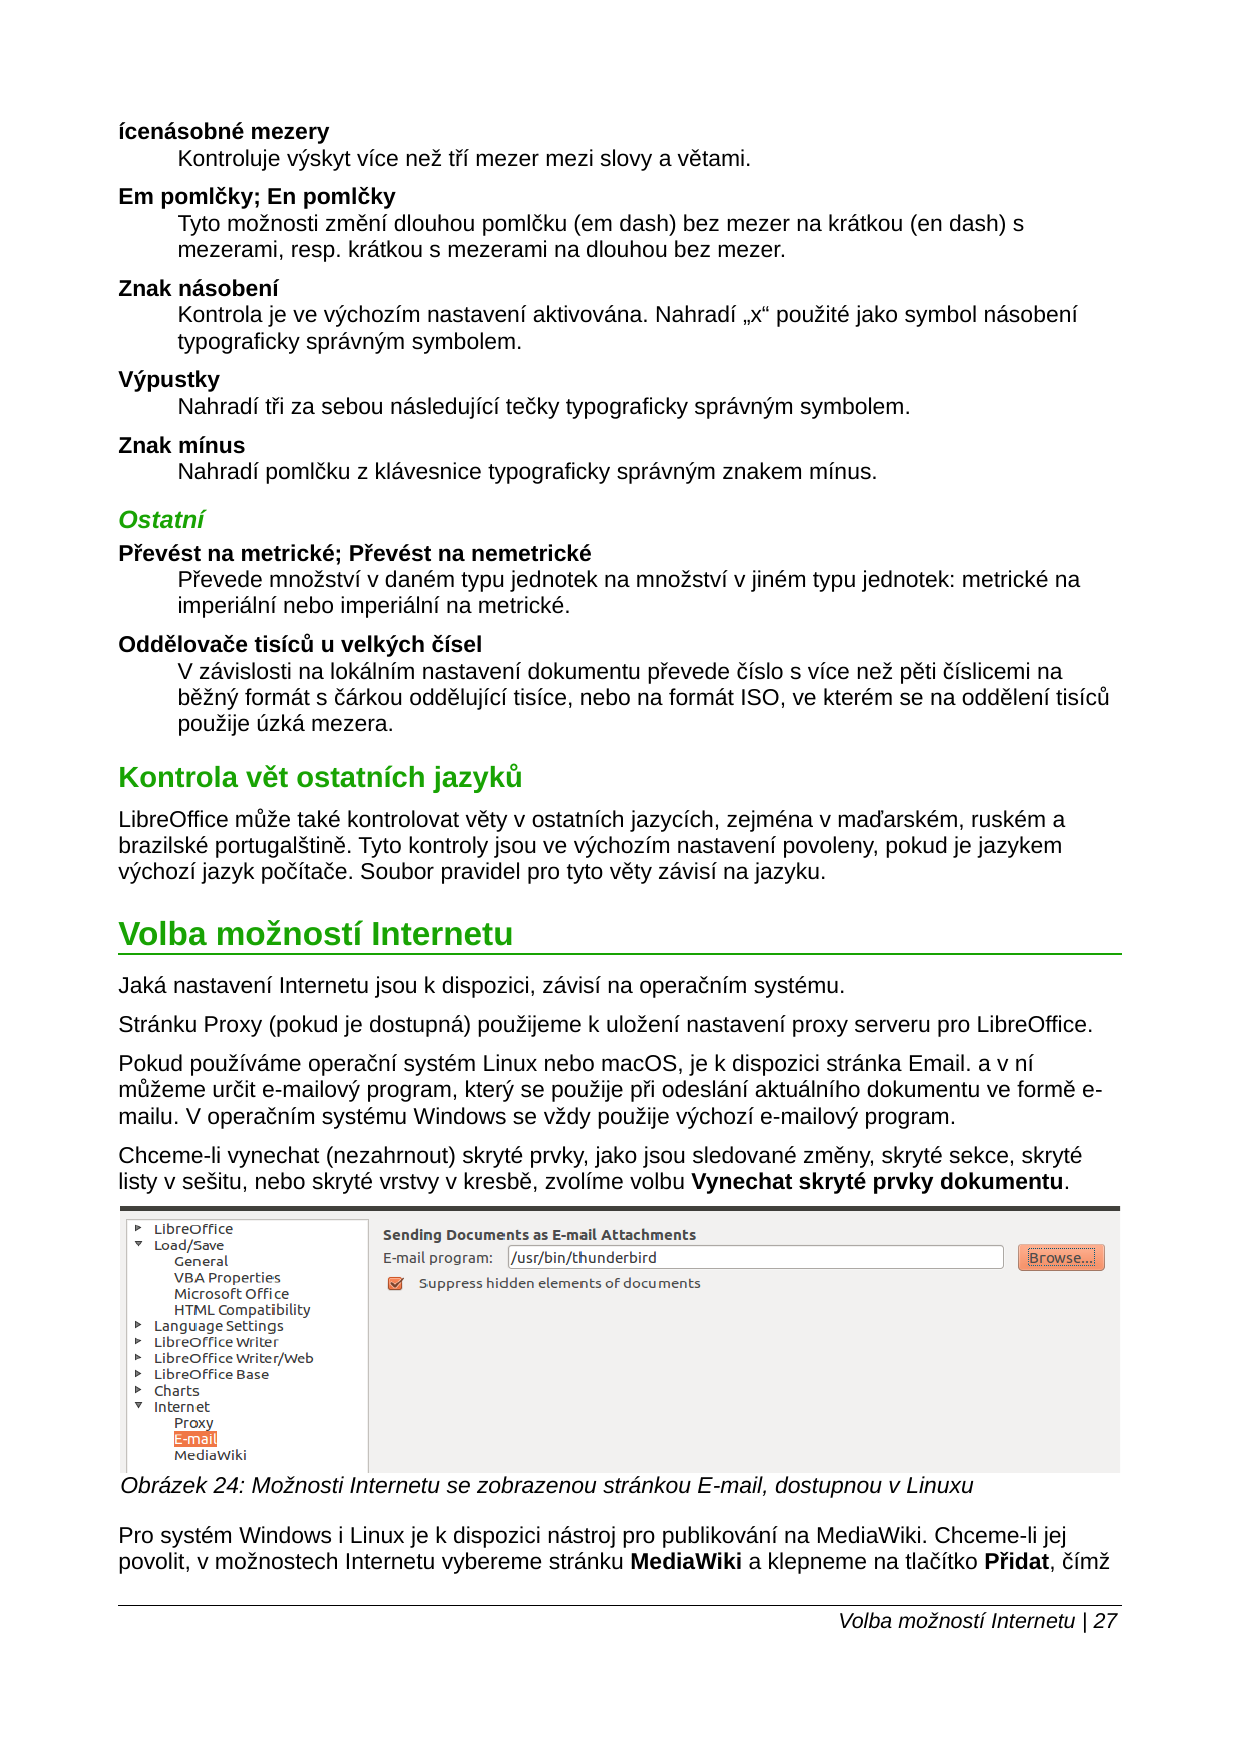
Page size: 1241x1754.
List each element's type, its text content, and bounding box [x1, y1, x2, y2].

text Převést na metrické; Převést na nemetrické [118, 540, 1122, 566]
text Kontroluje výskyt více než tří mezer mezi slovy a větami. [177, 144, 1122, 171]
text Obrázek 24: Možnosti Internetu se zobrazenou stránkou E-mail, dostupnou v Linuxu [120, 1473, 1120, 1499]
subtitle Kontrola vět ostatních jazyků [118, 760, 1122, 794]
text Znak mínus [118, 432, 1122, 458]
text Tyto možnosti změní dlouhou pomlčku (em dash) bez mezer na krátkou (en dash) s mezerami, resp. krátkou s mezerami na dlouhou bez mezer. [177, 210, 1122, 262]
text Em pomlčky; En pomlčky [118, 183, 1122, 210]
text Nahradí tři za sebou následující tečky typograficky správným symbolem. [177, 393, 1122, 419]
text ícenásobné mezery [118, 118, 1122, 144]
subtitle Ostatní [118, 505, 1122, 534]
text LibreOffice může také kontrolovat věty v ostatních jazycích, zejména v maďarském, ruském a brazilské portugalštině. Tyto kontroly jsou ve výchozím nastavení povoleny, pokud je jazykem výchozí jazyk počítače. Soubor pravidel pro tyto věty závisí na jazyku. [118, 806, 1122, 885]
text Chceme-li vynechat (nezahrnout) skryté prvky, jako jsou sledované změny, skryté sekce, skryté listy v sešitu, nebo skryté vrstvy v kresbě, zvolíme volbu Vynechat skryté prvky dokumentu. [118, 1142, 1122, 1194]
text Nahradí pomlčku z klávesnice typograficky správným znakem mínus. [177, 458, 1122, 484]
text Výpustky [118, 366, 1122, 393]
text Stránku Proxy (pokud je dostupná) použijeme k uložení nastavení proxy serveru pro LibreOffice. [118, 1011, 1122, 1038]
text Pro systém Windows i Linux je k dispozici nástroj pro publikování na MediaWiki. Chceme-li jej povolit, v možnostech Internetu vybereme stránku MediaWiki a klepneme na tlačítko Přidat, čímž [118, 1522, 1122, 1574]
text V závislosti na lokálním nastavení dokumentu převede číslo s více než pěti číslicemi na běžný formát s čárkou oddělující tisíce, nebo na formát ISO, ve kterém se na oddělení tisíců použije úzká mezera. [177, 658, 1122, 737]
text Pokud používáme operační systém Linux nebo macOS, je k dispozici stránka Email. a v ní můžeme určit e-mailový program, který se použije při odeslání aktuálního dokumentu ve formě e-mailu. V operačním systému Windows se vždy použije výchozí e-mailový program. [118, 1050, 1122, 1129]
text Převede množství v daném typu jednotek na množství v jiném typu jednotek: metrické na imperiální nebo imperiální na metrické. [177, 566, 1122, 619]
text Kontrola je ve výchozím nastavení aktivována. Nahradí „x“ použité jako symbol násobení typograficky správným symbolem. [177, 301, 1122, 354]
text Oddělovače tisíců u velkých čísel [118, 631, 1122, 658]
subtitle Volba možností Internetu [118, 914, 1122, 953]
text Znak násobení [118, 275, 1122, 301]
text Jaká nastavení Internetu jsou k dispozici, závisí na operačním systému. [118, 972, 1122, 999]
picture [120, 1206, 1121, 1473]
